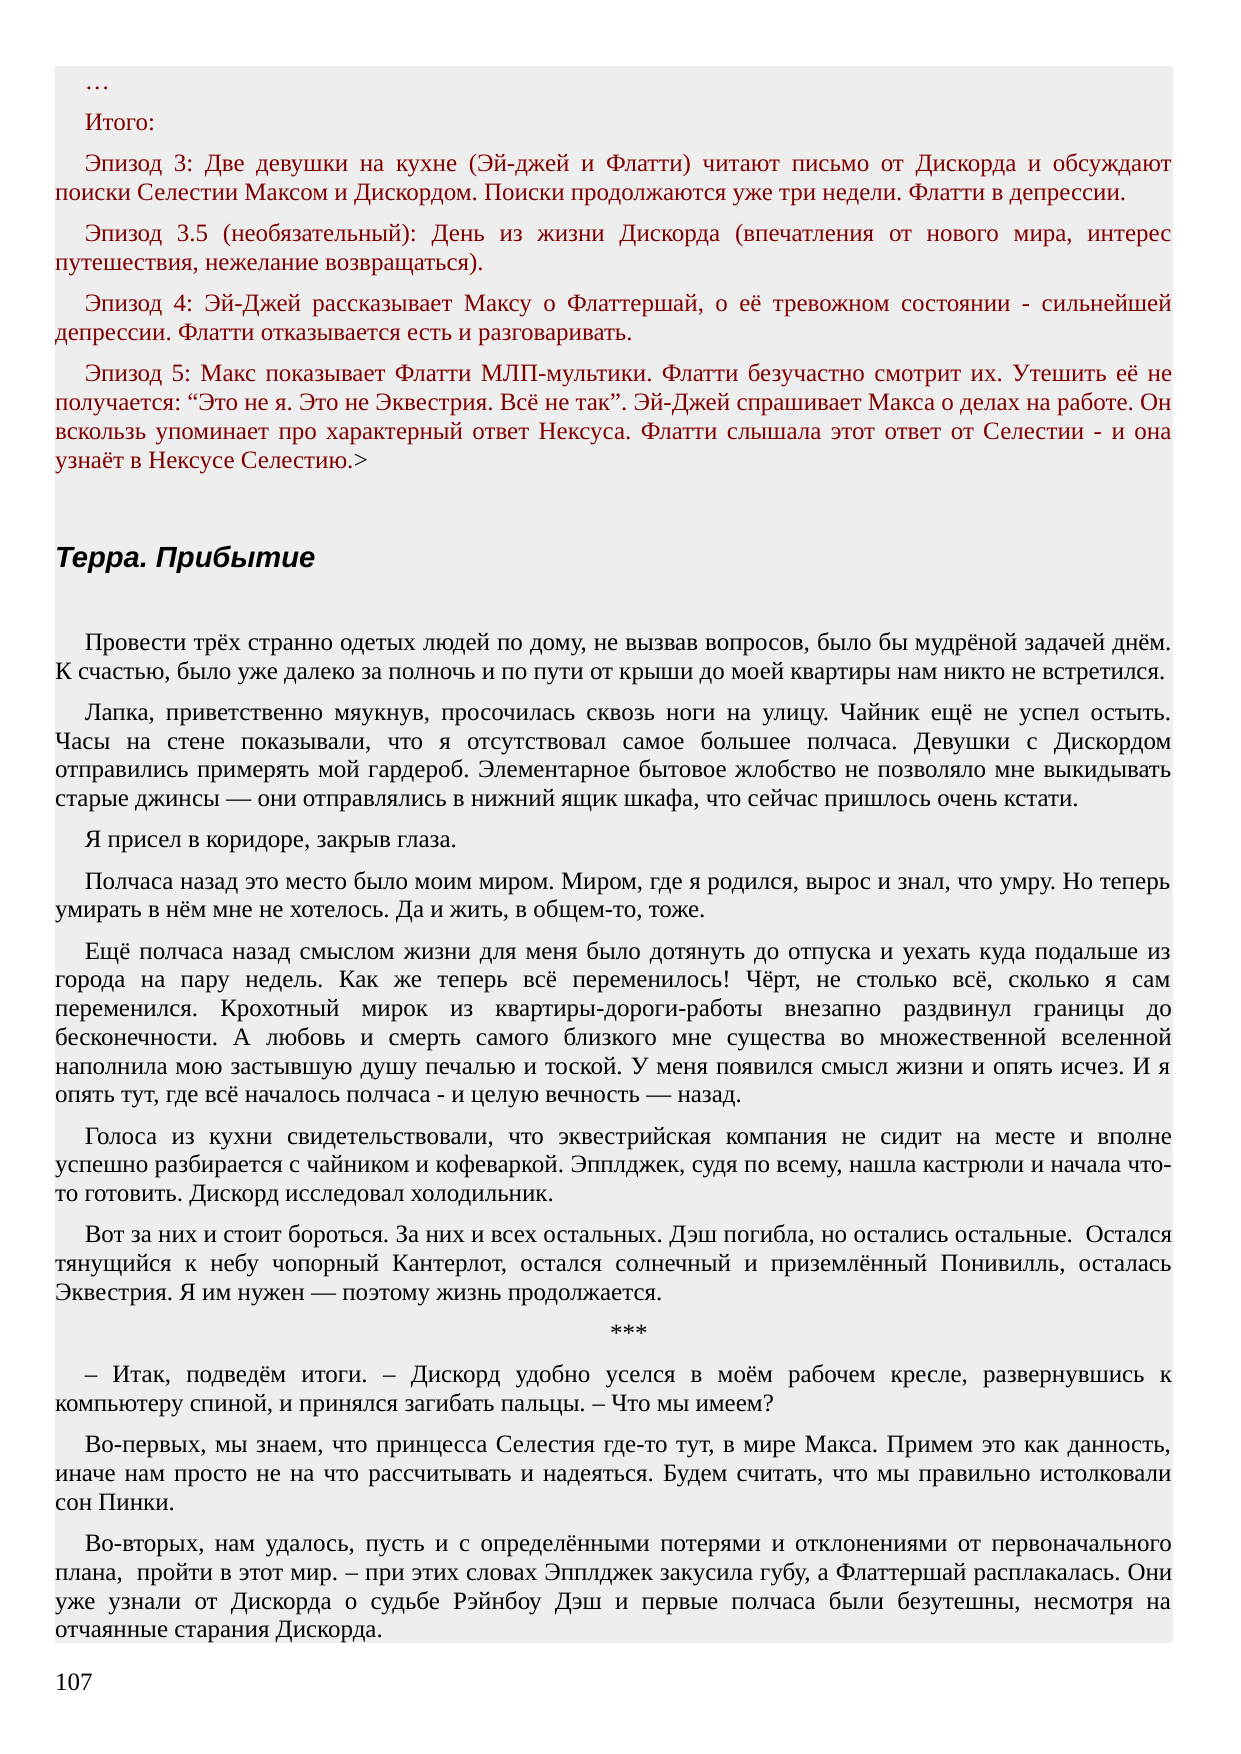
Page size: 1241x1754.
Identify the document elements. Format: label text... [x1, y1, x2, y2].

text … [55, 66, 1173, 95]
text – Итак, подведём итоги. – Дискорд удобно уселся в моём рабочем кресле, развернувшись к компьютеру спиной, и принялся загибать пальцы. – Что мы имеем? [55, 1359, 1173, 1417]
text Вот за них и стоит бороться. За них и всех остальных. Дэш погибла, но остались остальные. Остался тянущийся к небу чопорный Кантерлот, остался солнечный и приземлённый Понивилль, осталась Эквестрия. Я им нужен — поэтому жизнь продолжается. [55, 1219, 1173, 1306]
text Эпизод 3: Две девушки на кухне (Эй-джей и Флатти) читают письмо от Дискорда и обсуждают поиски Селестии Максом и Дискордом. Поиски продолжаются уже три недели. Флатти в депрессии. [55, 148, 1173, 206]
text Провести трёх странно одетых людей по дому, не вызвав вопросов, было бы мудрёной задачей днём. К счастью, было уже далеко за полночь и по пути от крыши до моей квартиры нам никто не встретился. [55, 627, 1173, 684]
text Во-первых, мы знаем, что принцесса Селестия где-то тут, в мире Макса. Примем это как данность, иначе нам просто не на что рассчитывать и надеяться. Будем считать, что мы правильно истолковали сон Пинки. [55, 1429, 1173, 1516]
text Я присел в коридоре, закрыв глаза. [55, 824, 1173, 853]
text *** [55, 1318, 1173, 1347]
text Эпизод 4: Эй-Джей рассказывает Максу о Флаттершай, о её тревожном состоянии - сильнейшей депрессии. Флатти отказывается есть и разговаривать. [55, 288, 1173, 346]
text Лапка, приветственно мяукнув, просочилась сквозь ноги на улицу. Чайник ещё не успел остыть. Часы на стене показывали, что я отсутствовал самое большее полчаса. Девушки с Дискордом отправились примерять мой гардероб. Элементарное бытовое жлобство не позволяло мне выкидывать старые джинсы — они отправлялись в нижний ящик шкафа, что сейчас пришлось очень кстати. [55, 697, 1173, 812]
text Итого: [55, 107, 1173, 136]
text Во-вторых, нам удалось, пусть и с определёнными потерями и отклонениями от первоначального плана, пройти в этот мир. – при этих словах Эпплджек закусила губу, а Флаттершай расплакалась. Они уже узнали от Дискорда о судьбе Рэйнбоу Дэш и первые полчаса были безутешны, несмотря на отчаянные старания Дискорда. [55, 1528, 1173, 1643]
text Ещё полчаса назад смыслом жизни для меня было дотянуть до отпуска и уехать куда подальше из города на пару недель. Как же теперь всё переменилось! Чёрт, не столько всё, сколько я сам переменился. Крохотный мирок из квартиры-дороги-работы внезапно раздвинул границы до бесконечности. А любовь и смерть самого близкого мне существа во множественной вселенной наполнила мою застывшую душу печалью и тоской. У меня появился смысл жизни и опять исчез. И я опять тут, где всё началось полчаса - и целую вечность — назад. [55, 936, 1173, 1108]
subtitle Терра. Прибытие [55, 540, 1173, 573]
text Голоса из кухни свидетельствовали, что эквестрийская компания не сидит на месте и вполне успешно разбирается с чайником и кофеваркой. Эпплджек, судя по всему, нашла кастрюли и начала что-то готовить. Дискорд исследовал холодильник. [55, 1121, 1173, 1207]
text Полчаса назад это место было моим миром. Миром, где я родился, вырос и знал, что умру. Но теперь умирать в нём мне не хотелось. Да и жить, в общем-то, тоже. [55, 866, 1173, 923]
text Эпизод 5: Макс показывает Флатти МЛП-мультики. Флатти безучастно смотрит их. Утешить её не получается: “Это не я. Это не Эквестрия. Всё не так”. Эй-Джей спрашивает Макса о делах на работе. Он вскользь упоминает про характерный ответ Нексуса. Флатти слышала этот ответ от Селестии - и она узнаёт в Нексусе Селестию.> [55, 358, 1173, 473]
text Эпизод 3.5 (необязательный): День из жизни Дискорда (впечатления от нового мира, интерес путешествия, нежелание возвращаться). [55, 218, 1173, 276]
